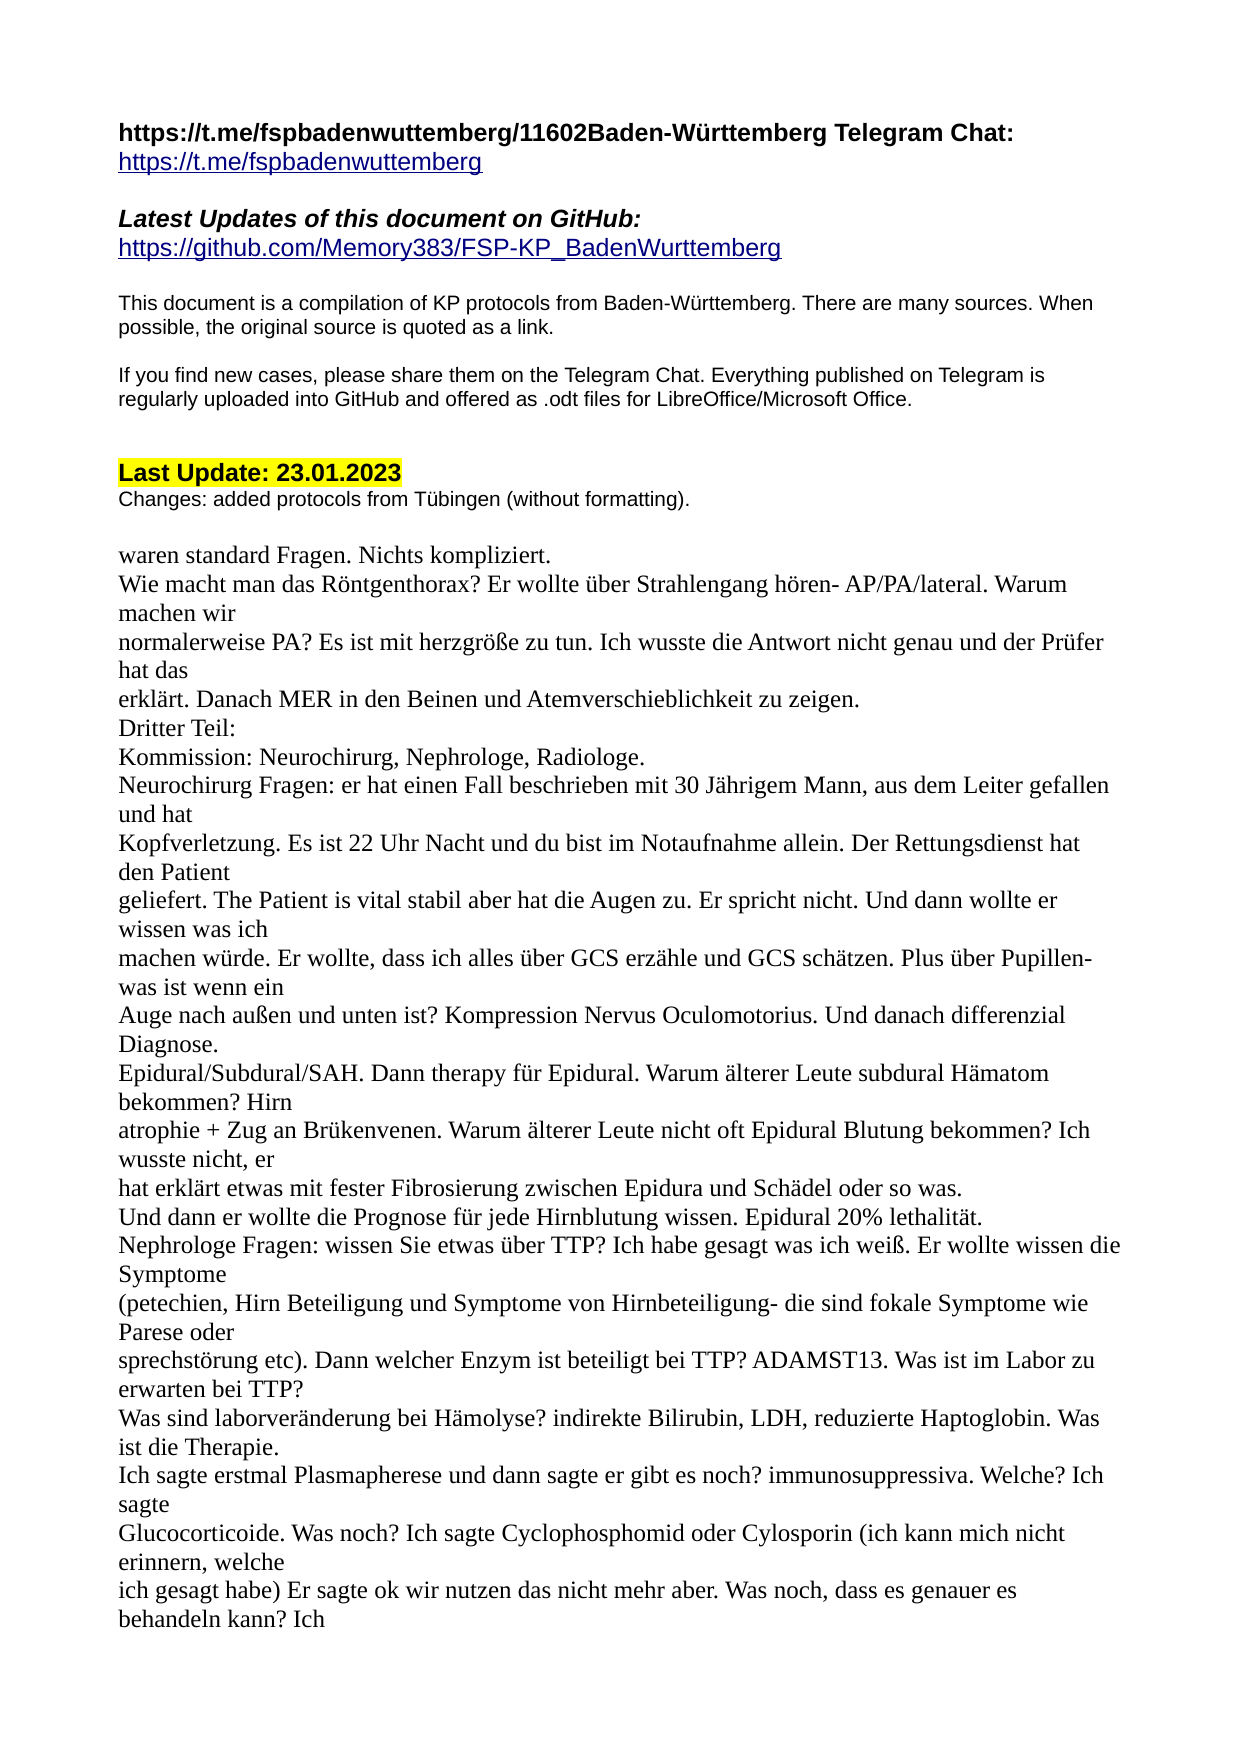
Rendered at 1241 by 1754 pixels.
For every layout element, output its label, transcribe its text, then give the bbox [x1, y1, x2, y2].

text normalerweise PA? Es ist mit herzgröße zu tun. Ich wusste die Antwort nicht genau und der Prüfer hat das [118, 627, 1122, 684]
text (petechien, Hirn Beteiligung und Symptome von Hirnbeteiligung- die sind fokale Symptome wie Parese oder [118, 1288, 1122, 1346]
text Kopfverletzung. Es ist 22 Uhr Nacht und du bist im Notaufnahme allein. Der Rettungsdienst hat den Patient [118, 828, 1122, 886]
text Auge nach außen und unten ist? Kompression Nervus Oculomotorius. Und danach differenzial Diagnose. [118, 1001, 1122, 1058]
text Was sind laborveränderung bei Hämolyse? indirekte Bilirubin, LDH, reduzierte Haptoglobin. Was ist die Therapie. [118, 1403, 1122, 1461]
text Kommission: Neurochirurg, Nephrologe, Radiologe. [118, 742, 1122, 771]
text Nephrologe Fragen: wissen Sie etwas über TTP? Ich habe gesagt was ich weiß. Er wollte wissen die Symptome [118, 1231, 1122, 1288]
text Dritter Teil: [118, 713, 1122, 742]
text waren standard Fragen. Nichts kompliziert. [118, 541, 1122, 569]
text machen würde. Er wollte, dass ich alles über GCS erzähle und GCS schätzen. Plus über Pupillen- was ist wenn ein [118, 943, 1122, 1001]
text ich gesagt habe) Er sagte ok wir nutzen das nicht mehr aber. Was noch, dass es genauer es behandeln kann? Ich [118, 1576, 1122, 1633]
text sprechstörung etc). Dann welcher Enzym ist beteiligt bei TTP? ADAMST13. Was ist im Labor zu erwarten bei TTP? [118, 1346, 1122, 1403]
text erklärt. Danach MER in den Beinen und Atemverschieblichkeit zu zeigen. [118, 684, 1122, 713]
text Wie macht man das Röntgenthorax? Er wollte über Strahlengang hören- AP/PA/lateral. Warum machen wir [118, 569, 1122, 627]
text atrophie + Zug an Brükenvenen. Warum älterer Leute nicht oft Epidural Blutung bekommen? Ich wusste nicht, er [118, 1116, 1122, 1173]
text Glucocorticoide. Was noch? Ich sagte Cyclophosphomid oder Cylosporin (ich kann mich nicht erinnern, welche [118, 1518, 1122, 1576]
text hat erklärt etwas mit fester Fibrosierung zwischen Epidura und Schädel oder so was. [118, 1173, 1122, 1202]
text Und dann er wollte die Prognose für jede Hirnblutung wissen. Epidural 20% lethalität. [118, 1202, 1122, 1231]
text Epidural/Subdural/SAH. Dann therapy für Epidural. Warum älterer Leute subdural Hämatom bekommen? Hirn [118, 1058, 1122, 1116]
text Neurochirurg Fragen: er hat einen Fall beschrieben mit 30 Jährigem Mann, aus dem Leiter gefallen und hat [118, 771, 1122, 828]
text Ich sagte erstmal Plasmapherese und dann sagte er gibt es noch? immunosuppressiva. Welche? Ich sagte [118, 1461, 1122, 1518]
text geliefert. The Patient is vital stabil aber hat die Augen zu. Er spricht nicht. Und dann wollte er wissen was ich [118, 886, 1122, 943]
